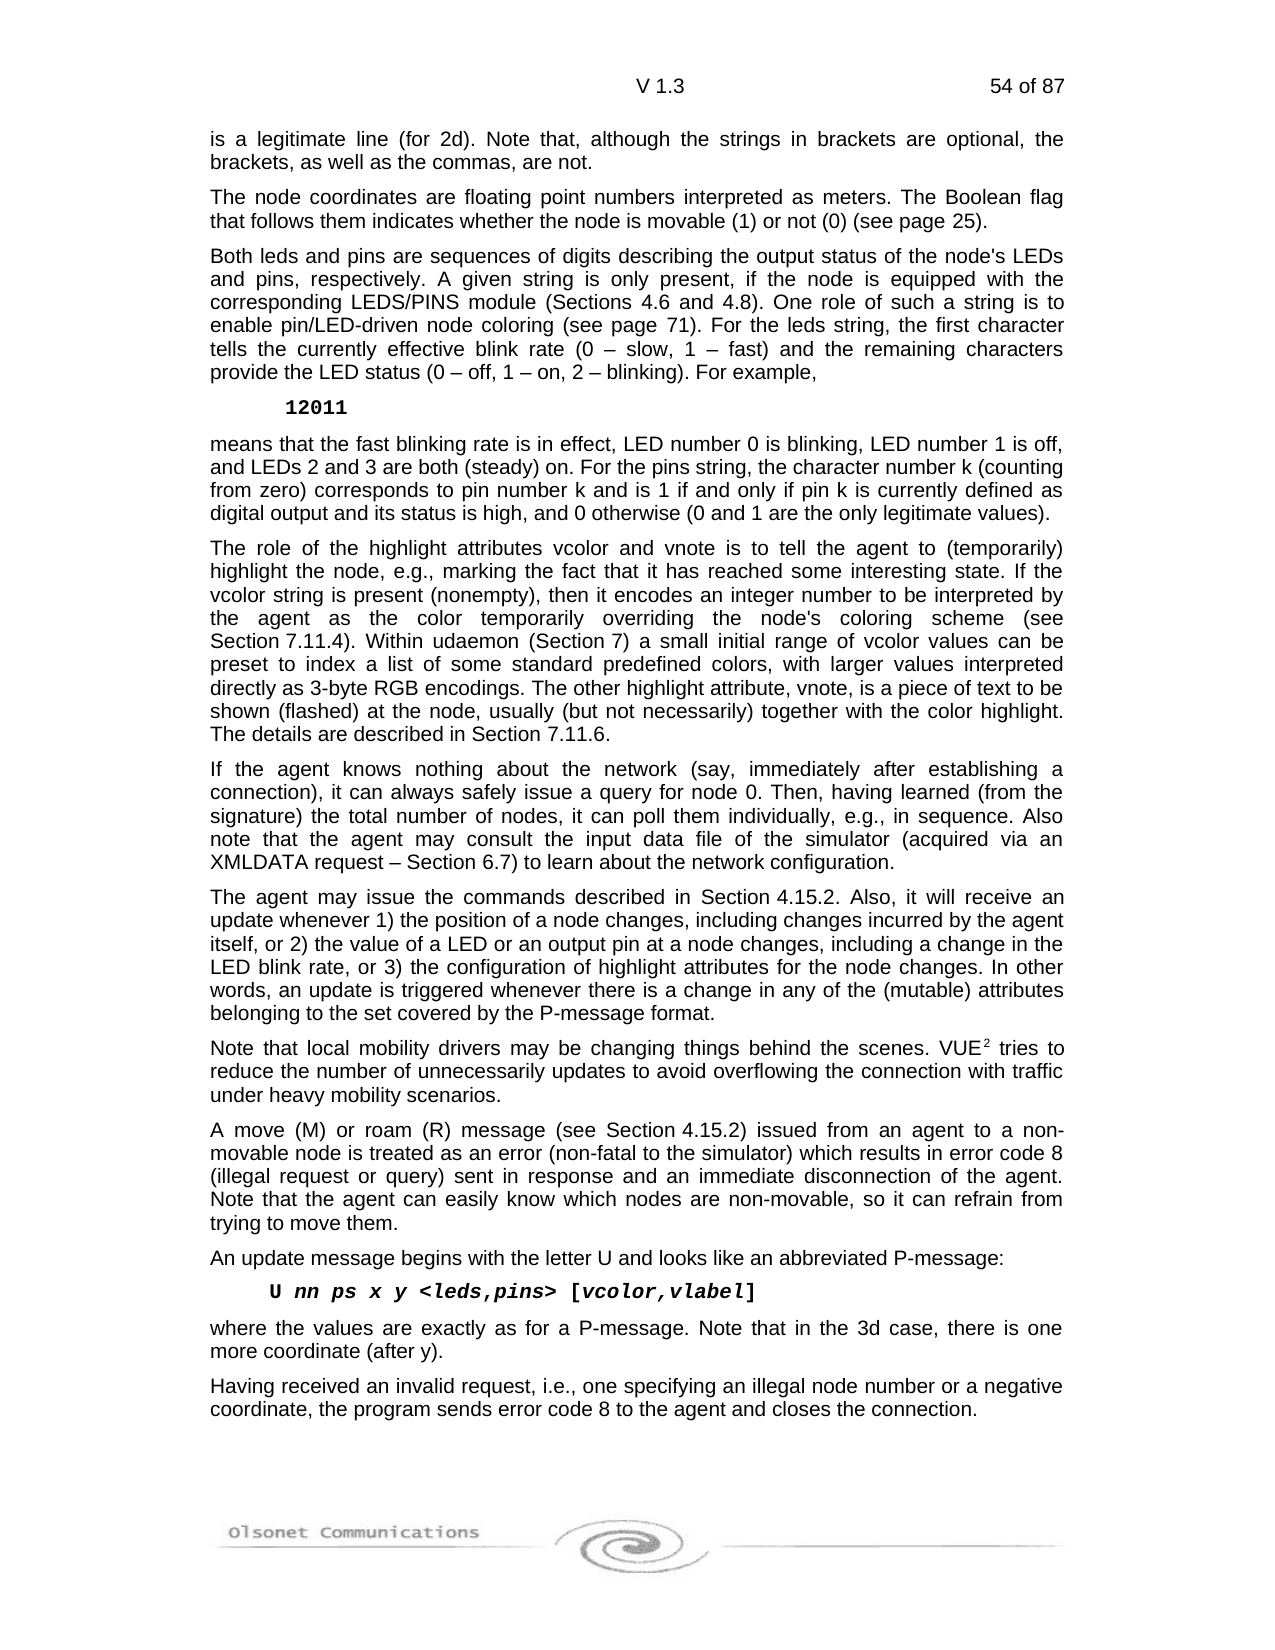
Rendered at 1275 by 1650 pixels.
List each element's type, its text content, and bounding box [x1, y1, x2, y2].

text If the agent knows nothing about the network (say, immediately after establishing a connection), it can always safely issue a query for node 0. Then, having learned (from the signature) the total number of nodes, it can poll them individually, e.g., in sequence. Also note that the agent may consult the input data file of the simulator (acquired via an XMLDATA request – Section 6.7) to learn about the network configuration. [210, 758, 1065, 874]
text U nn ps x y <leds,pins> [vcolor,vlabel] [269, 1281, 1065, 1305]
text A move (M) or roam (R) message (see Section 4.15.2) issued from an agent to a non-movable node is treated as an error (non-fatal to the simulator) which results in error code 8 (illegal request or query) sent in response and an immediate disconnection of the agent. Note that the agent can easily know which nodes are non-movable, so it can refrain from trying to move them. [210, 1118, 1065, 1234]
text An update message begins with the letter U and looks like an abbreviated P-message: [210, 1246, 1065, 1269]
text Both leds and pins are sequences of digits describing the output status of the node's LEDs and pins, respectively. A given string is only present, if the node is equipped with the corresponding LEDS/PINS module (Sections 4.6 and 4.8). One role of such a string is to enable pin/LED-driven node coloring (see page 73). For the leds string, the first character tells the currently effective blink rate (0 – slow, 1 – fast) and the remaining characters provide the LED status (0 – off, 1 – on, 2 – blinking). For example, [210, 244, 1065, 383]
text The role of the highlight attributes vcolor and vnote is to tell the agent to (temporarily) highlight the node, e.g., marking the fact that it has reached some interesting state. If the vcolor string is present (nonempty), then it encodes an integer number to be interpreted by the agent as the color temporarily overriding the node's coloring scheme (see Section 7.11.4). Within udaemon (Section 7) a small initial range of vcolor values can be preset to index a list of some standard predefined colors, with larger values interpreted directly as 3-byte RGB encodings. The other highlight attribute, vnote, is a piece of text to be shown (flashed) at the node, usually (but not necessarily) together with the color highlight. The details are described in Section 7.11.6. [210, 537, 1065, 746]
text The node coordinates are floating point numbers interpreted as meters. The Boolean flag that follows them indicates whether the node is movable (1) or not (0) (see page 25). [210, 186, 1065, 232]
text The agent may issue the commands described in Section 4.15.2. Also, it will receive an update whenever 1) the position of a node changes, including changes incurred by the agent itself, or 2) the value of a LED or an output pin at a node changes, including a change in the LED blink rate, or 3) the configuration of highlight attributes for the node changes. In other words, an update is triggered whenever there is a change in any of the (mutable) attributes belonging to the set covered by the P-message format. [210, 886, 1065, 1025]
text means that the fast blinking rate is in effect, LED number 0 is blinking, LED number 1 is off, and LEDs 2 and 3 are both (steady) on. For the pins string, the character number k (counting from zero) corresponds to pin number k and is 1 if and only if pin k is currently defined as digital output and its status is high, and 0 otherwise (0 and 1 are the only legitimate values). [210, 432, 1065, 525]
text where the values are exactly as for a P-message. Note that in the 3d case, there is one more coordinate (after y). [210, 1317, 1065, 1363]
text Having received an invalid request, i.e., one specifying an illegal node number or a negative coordinate, the program sends error code 8 to the agent and closes the connection. [210, 1375, 1065, 1421]
text 12011 [210, 395, 1065, 420]
text is a legitimate line (for 2d). Note that, although the strings in brackets are optional, the brackets, as well as the commas, are not. [210, 128, 1065, 174]
text Note that local mobility drivers may be changing things behind the scenes. VUE2 tries to reduce the number of unnecessarily updates to avoid overflowing the connection with traffic under heavy mobility scenarios. [210, 1037, 1065, 1106]
picture [210, 1504, 1065, 1596]
